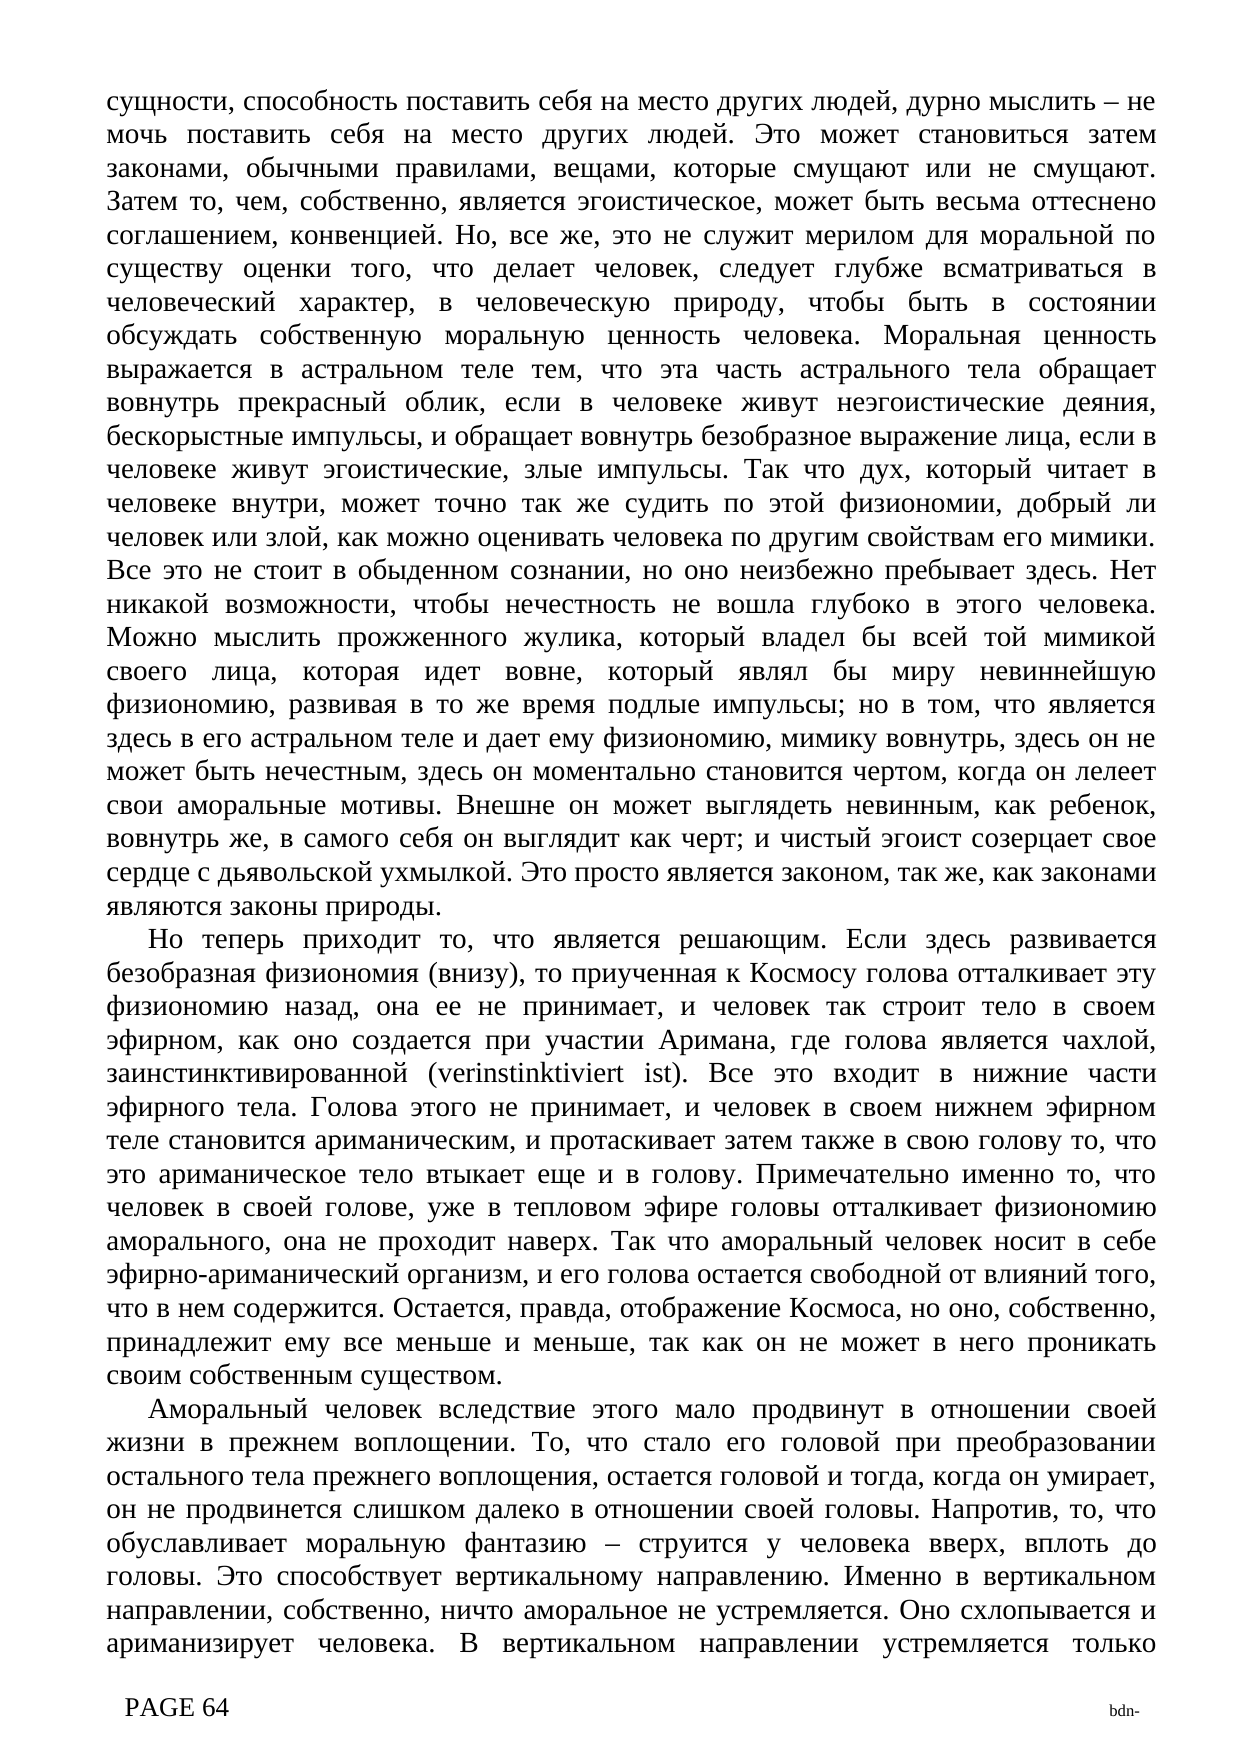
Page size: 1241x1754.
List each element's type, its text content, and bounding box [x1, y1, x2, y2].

text Но теперь приходит то, что является решающим. Если здесь развивается безобразная физиономия (внизу), то приученная к Космосу голова отталкивает эту физиономию назад, она ее не принимает, и человек так строит тело в своем эфирном, как оно создается при участии Аримана, где голова является чахлой, заинстинктивированной (verinstinktiviert ist). Все это входит в нижние части эфирного тела. Голова этого не принимает, и человек в своем нижнем эфирном теле становится ариманическим, и протаскивает затем также в свою голову то, что это ариманическое тело втыкает еще и в голову. Примечательно именно то, что человек в своей голове, уже в тепловом эфире головы отталкивает физиономию аморального, она не проходит наверх. Так что аморальный человек носит в себе эфирно-ариманический организм, и его голова остается свободной от влияний того, что в нем содержится. Остается, правда, отображение Космоса, но оно, собственно, принадлежит ему все меньше и меньше, так как он не может в него проникать своим собственным существом. [106, 921, 1157, 1391]
text сущности, способность поставить себя на место других людей, дурно мыслить – не мочь поставить себя на место других людей. Это может становиться затем законами, обычными правилами, вещами, которые смущают или не смущают. Затем то, чем, собственно, является эгоистическое, может быть весьма оттеснено соглашением, конвенцией. Но, все же, это не служит мерилом для моральной по существу оценки того, что делает человек, следует глубже всматриваться в человеческий характер, в человеческую природу, чтобы быть в состоянии обсуждать собственную моральную ценность человека. Моральная ценность выражается в астральном теле тем, что эта часть астрального тела обращает вовнутрь прекрасный облик, если в человеке живут неэгоистические деяния, бескорыстные импульсы, и обращает вовнутрь безобразное выражение лица, если в человеке живут эгоистические, злые импульсы. Так что дух, который читает в человеке внутри, может точно так же судить по этой физиономии, добрый ли человек или злой, как можно оценивать человека по другим свойствам его мимики. Все это не стоит в обыденном сознании, но оно неизбежно пребывает здесь. Нет никакой возможности, чтобы нечестность не вошла глубоко в этого человека. Можно мыслить прожженного жулика, который владел бы всей той мимикой своего лица, которая идет вовне, который являл бы миру невиннейшую физиономию, развивая в то же время подлые импульсы; но в том, что является здесь в его астральном теле и дает ему физиономию, мимику вовнутрь, здесь он не может быть нечестным, здесь он моментально становится чертом, когда он лелеет свои аморальные мотивы. Внешне он может выглядеть невинным, как ребенок, вовнутрь же, в самого себя он выглядит как черт; и чистый эгоист созерцает свое сердце с дьявольской ухмылкой. Это просто является законом, так же, как законами являются законы природы. [106, 83, 1157, 921]
text Аморальный человек вследствие этого мало продвинут в отношении своей жизни в прежнем воплощении. То, что стало его головой при преобразовании остального тела прежнего воплощения, остается головой и тогда, когда он умирает, он не продвинется слишком далеко в отношении своей головы. Напротив, то, что обуславливает моральную фантазию – струится у человека вверх, вплоть до головы. Это способствует вертикальному направлению. Именно в вертикальном направлении, собственно, ничто аморальное не устремляется. Оно схлопывается и ариманизирует человека. В вертикальном направлении устремляется только [106, 1391, 1157, 1659]
